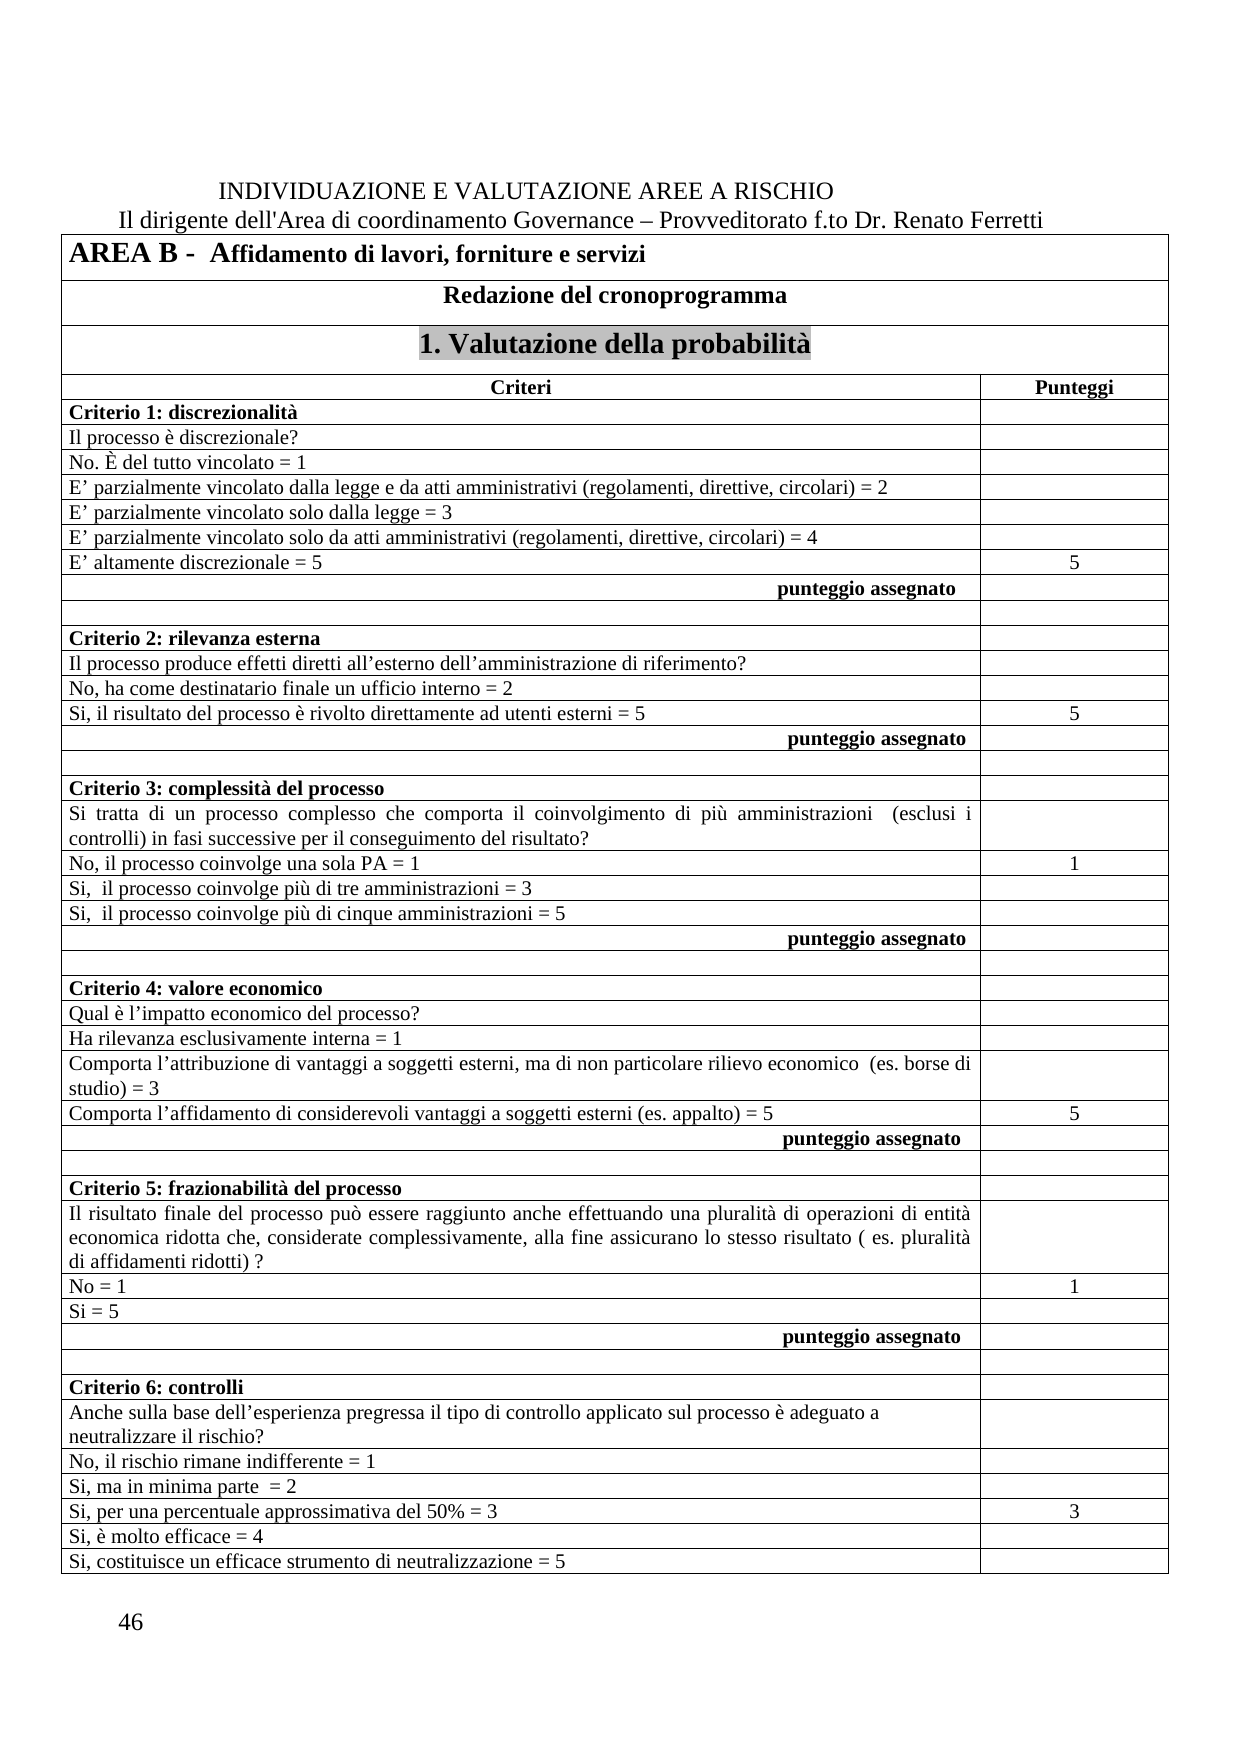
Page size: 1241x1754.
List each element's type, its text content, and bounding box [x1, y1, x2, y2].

table_cell 1 [981, 1274, 1168, 1298]
table_cell [981, 1176, 1168, 1200]
table_cell [981, 450, 1168, 474]
text Il dirigente dell'Area di coordinamento Governance – Provveditorato f.to Dr. Renato Ferretti [118, 205, 1122, 234]
table_cell [62, 951, 980, 975]
table_cell Il risultato finale del processo può essere raggiunto anche effettuando una pluralità di operazioni di entità economica ridotta che, considerate complessivamente, alla fine assicurano lo stesso risultato ( es. pluralità di affidamenti ridotti) ? [62, 1201, 980, 1273]
table_cell [981, 1449, 1168, 1473]
table_cell Si = 5 [62, 1299, 980, 1323]
table_cell [62, 601, 980, 624]
table_cell [981, 1001, 1168, 1025]
table_cell [981, 651, 1168, 675]
table_cell Il processo produce effetti diretti all’esterno dell’amministrazione di riferimento? [62, 651, 980, 675]
table_cell No. È del tutto vincolato = 1 [62, 450, 980, 474]
table_cell [981, 626, 1168, 650]
table_cell Si, il processo coinvolge più di tre amministrazioni = 3 [62, 876, 980, 900]
table_cell [981, 1350, 1168, 1373]
table_cell Si, il processo coinvolge più di cinque amministrazioni = 5 [62, 901, 980, 925]
table_cell No, il processo coinvolge una sola PA = 1 [62, 851, 980, 874]
table_cell [981, 876, 1168, 900]
table_cell Il processo è discrezionale? [62, 425, 980, 449]
table_cell punteggio assegnato [62, 575, 980, 599]
table_cell Ha rilevanza esclusivamente interna = 1 [62, 1026, 980, 1050]
table_cell Criterio 5: frazionabilità del processo [62, 1176, 980, 1200]
table_cell punteggio assegnato [62, 1126, 980, 1150]
table_cell 1. Valutazione della probabilità [62, 326, 1168, 373]
table_cell 5 [981, 701, 1168, 725]
table_cell [981, 1400, 1168, 1448]
table_cell [981, 575, 1168, 599]
table_cell [981, 976, 1168, 1000]
table_cell Qual è l’impatto economico del processo? [62, 1001, 980, 1025]
table_cell Si, per una percentuale approssimativa del 50% = 3 [62, 1499, 980, 1523]
table_cell Criterio 4: valore economico [62, 976, 980, 1000]
table_cell [981, 1201, 1168, 1273]
table_cell [981, 500, 1168, 524]
table_cell No = 1 [62, 1274, 980, 1298]
table_cell [981, 425, 1168, 449]
table_cell [981, 1299, 1168, 1323]
table_cell [981, 926, 1168, 950]
table_cell [981, 1474, 1168, 1498]
table_cell Si, ma in minima parte = 2 [62, 1474, 980, 1498]
table_cell [981, 1324, 1168, 1348]
table_cell punteggio assegnato [62, 1324, 980, 1348]
table_cell [981, 801, 1168, 849]
table_cell [981, 1524, 1168, 1548]
table_cell E’ altamente discrezionale = 5 [62, 550, 980, 574]
table_cell punteggio assegnato [62, 926, 980, 950]
table_cell Anche sulla base dell’esperienza pregressa il tipo di controllo applicato sul processo è adeguato a neutralizzare il rischio? [62, 1400, 980, 1448]
table_cell 3 [981, 1499, 1168, 1523]
table_cell Redazione del cronoprogramma [62, 281, 1168, 325]
table_cell Criteri [62, 375, 980, 399]
table_cell [981, 1026, 1168, 1050]
table_cell Criterio 6: controlli [62, 1375, 980, 1399]
table_cell Si, il risultato del processo è rivolto direttamente ad utenti esterni = 5 [62, 701, 980, 725]
table_cell [981, 475, 1168, 499]
table_cell No, ha come destinatario finale un ufficio interno = 2 [62, 676, 980, 700]
table_cell Criterio 3: complessità del processo [62, 776, 980, 800]
table_cell [981, 726, 1168, 750]
table_cell 5 [981, 550, 1168, 574]
table_cell [62, 1151, 980, 1175]
table_cell [981, 751, 1168, 775]
text INDIVIDUAZIONE E VALUTAZIONE AREE A RISCHIO [118, 176, 1122, 205]
table_cell Comporta l’attribuzione di vantaggi a soggetti esterni, ma di non particolare rilievo economico (es. borse di studio) = 3 [62, 1051, 980, 1099]
table_cell Si, è molto efficace = 4 [62, 1524, 980, 1548]
table_cell [981, 1126, 1168, 1150]
table_cell [981, 776, 1168, 800]
table_cell Si, costituisce un efficace strumento di neutralizzazione = 5 [62, 1549, 980, 1573]
table_cell [981, 1151, 1168, 1175]
table_cell 5 [981, 1101, 1168, 1124]
table_cell punteggio assegnato [62, 726, 980, 750]
table_cell [981, 400, 1168, 424]
table_cell Criterio 2: rilevanza esterna [62, 626, 980, 650]
table_header AREA B - Affidamento di lavori, forniture e servizi [62, 235, 1168, 279]
table_cell [981, 676, 1168, 700]
table_cell [62, 751, 980, 775]
table_cell [981, 601, 1168, 624]
table_cell [981, 1051, 1168, 1099]
table_cell [981, 901, 1168, 925]
table_cell [981, 951, 1168, 975]
table_cell 1 [981, 851, 1168, 874]
table_cell [981, 1375, 1168, 1399]
table_cell Comporta l’affidamento di considerevoli vantaggi a soggetti esterni (es. appalto) = 5 [62, 1101, 980, 1124]
table_cell Punteggi [981, 375, 1168, 399]
table_cell [981, 1549, 1168, 1573]
table_cell [62, 1350, 980, 1373]
table_cell Criterio 1: discrezionalità [62, 400, 980, 424]
table_cell E’ parzialmente vincolato solo da atti amministrativi (regolamenti, direttive, circolari) = 4 [62, 525, 980, 549]
table_cell E’ parzialmente vincolato dalla legge e da atti amministrativi (regolamenti, direttive, circolari) = 2 [62, 475, 980, 499]
table_cell [981, 525, 1168, 549]
table_cell E’ parzialmente vincolato solo dalla legge = 3 [62, 500, 980, 524]
table_cell No, il rischio rimane indifferente = 1 [62, 1449, 980, 1473]
table_cell Si tratta di un processo complesso che comporta il coinvolgimento di più amministrazioni (esclusi i controlli) in fasi successive per il conseguimento del risultato? [62, 801, 980, 849]
